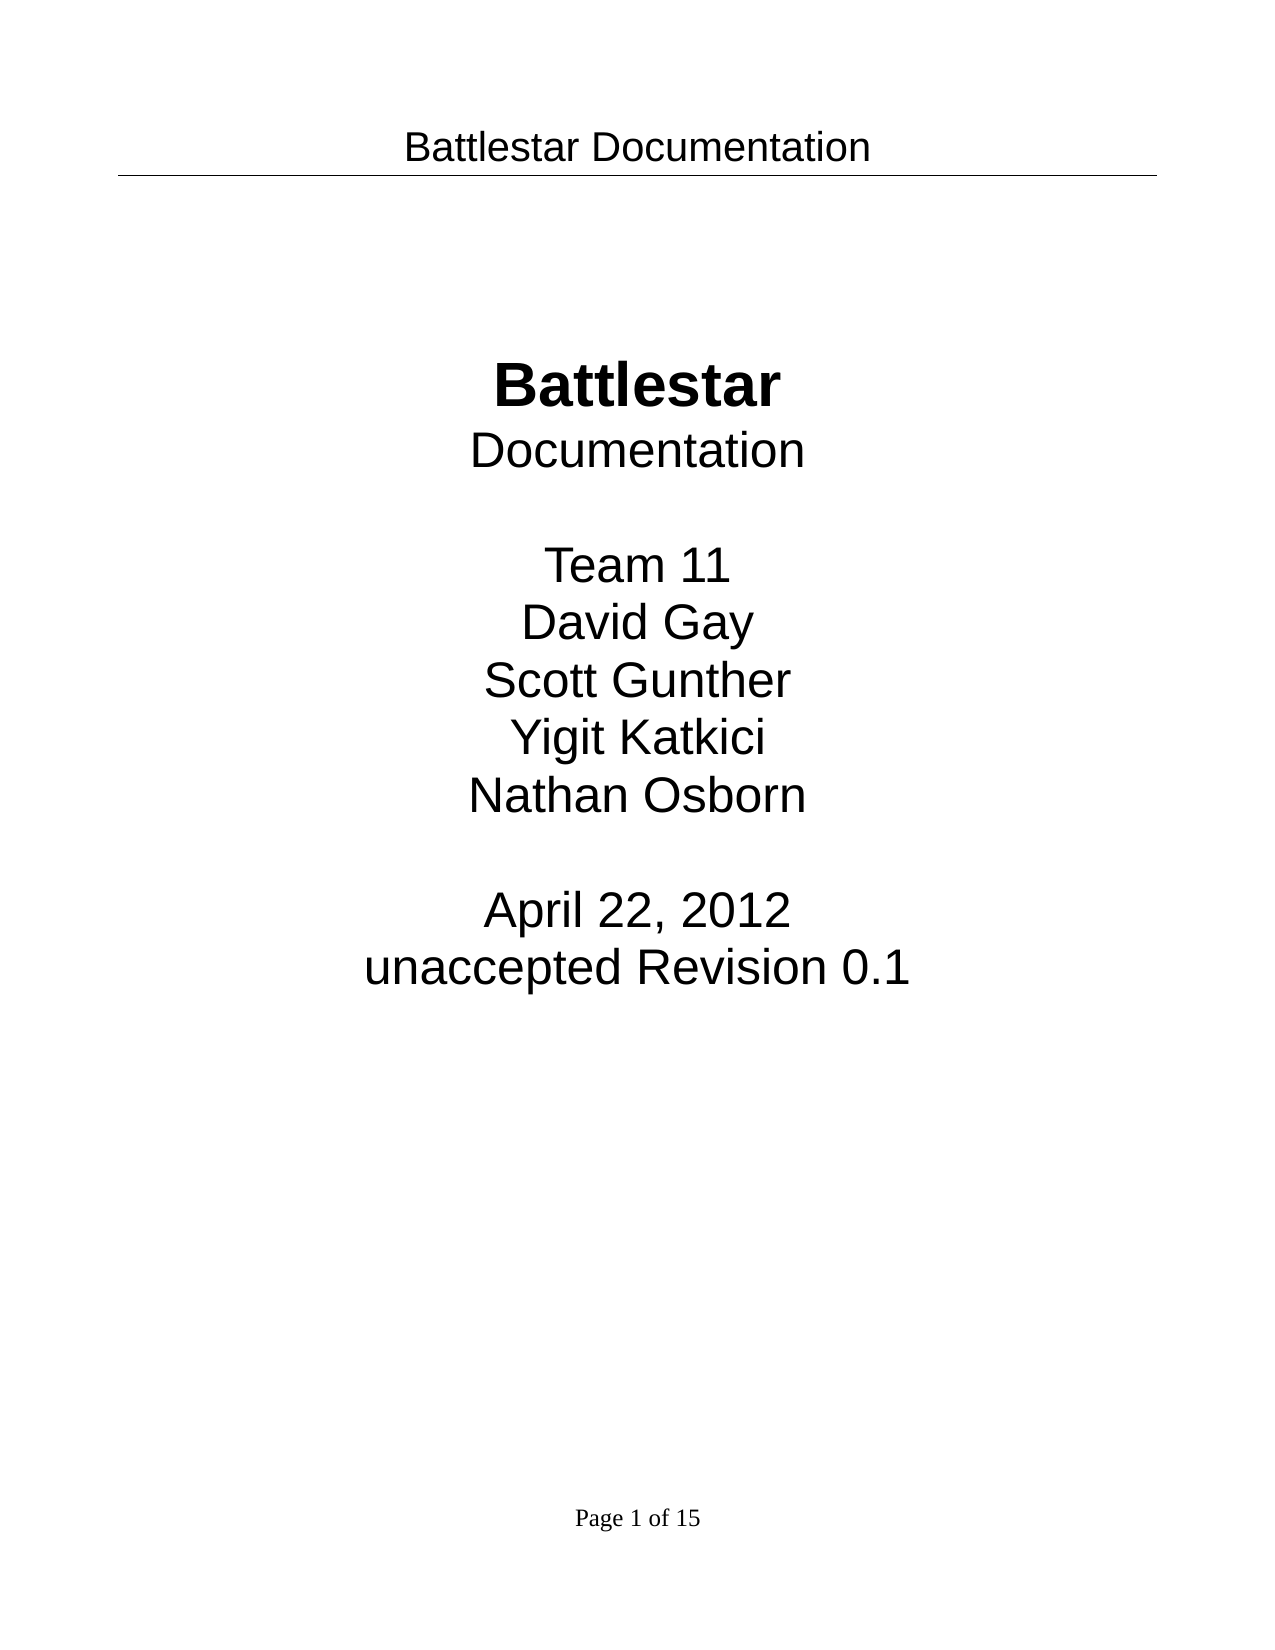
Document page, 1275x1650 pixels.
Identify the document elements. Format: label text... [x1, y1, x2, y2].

text unaccepted Revision 0.1 [118, 937, 1157, 995]
text Scott Gunther [118, 650, 1157, 707]
text Team 11 [118, 535, 1157, 592]
text April 22, 2012 [118, 880, 1157, 937]
text Yigit Katkici [118, 707, 1157, 765]
text Battlestar [118, 348, 1157, 420]
text David Gay [118, 592, 1157, 650]
text Nathan Osborn [118, 765, 1157, 822]
text Documentation [118, 420, 1157, 477]
